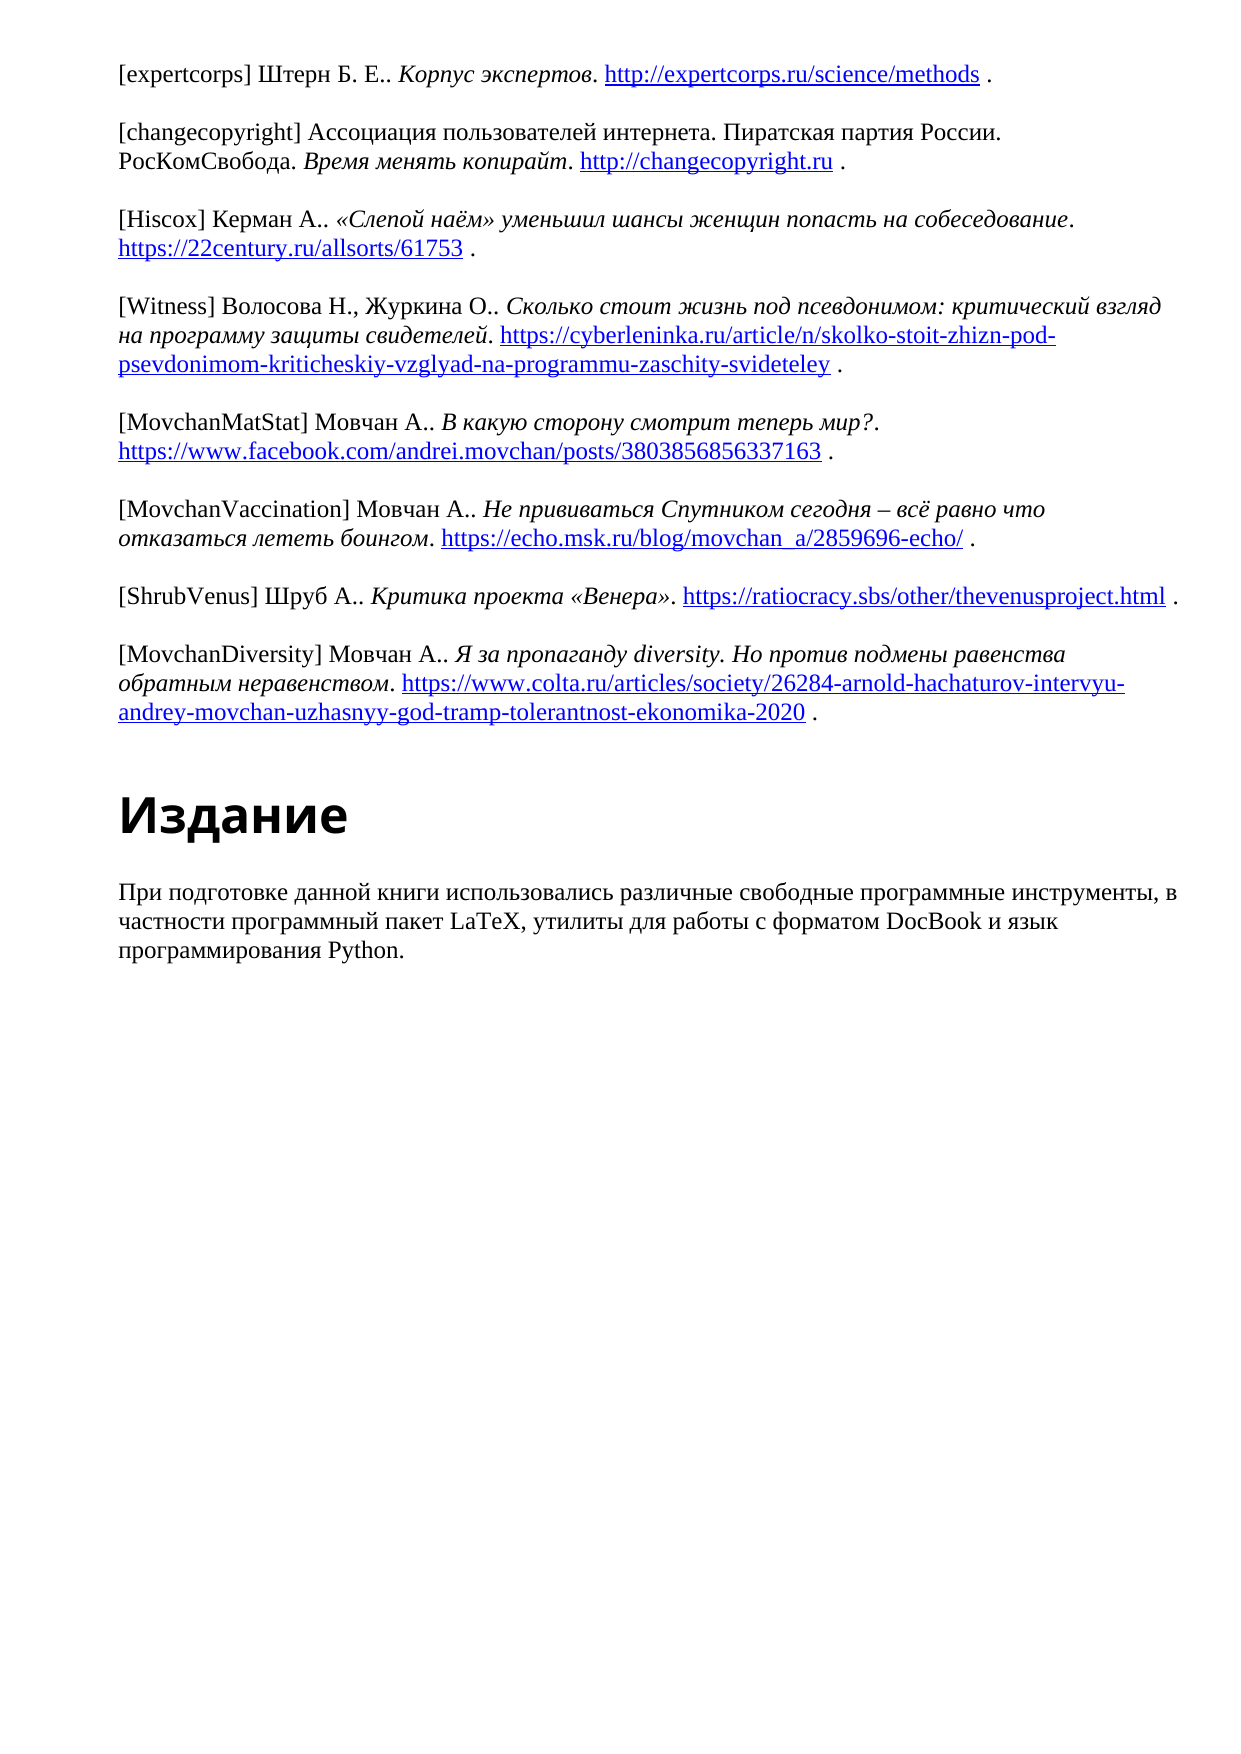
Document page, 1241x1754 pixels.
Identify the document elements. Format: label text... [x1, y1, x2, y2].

text [MovchanMatStat] Мовчан А.. В какую сторону смотрит теперь мир?. https://www.facebook.com/andrei.movchan/posts/3803856856337163 . [118, 407, 1181, 464]
text [MovchanVaccination] Мовчан А.. Не прививаться Спутником сегодня – всё равно что отказаться лететь боингом. https://echo.msk.ru/blog/movchan_a/2859696-echo/ . [118, 494, 1181, 551]
subtitle Издание [118, 780, 1181, 848]
text При подготовке данной книги использовались различные свободные программные инструменты, в частности программный пакет LaTeX, утилиты для работы с форматом DocBook и язык программирования Python. [118, 877, 1181, 964]
text [Hiscox] Керман А.. «Слепой наём» уменьшил шансы женщин попасть на собеседование. https://22century.ru/allsorts/61753 . [118, 204, 1181, 262]
text [Witness] Волосова Н., Журкина О.. Сколько стоит жизнь под псевдонимом: критический взгляд на программу защиты свидетелей. https://cyberleninka.ru/article/n/skolko-stoit-zhizn-pod-psevdonimom-kriticheskiy-vzglyad-na-programmu-zaschity-svideteley . [118, 291, 1181, 377]
text [expertcorps] Штерн Б. Е.. Корпус экспертов. http://expertcorps.ru/science/methods . [118, 59, 1181, 88]
text [changecopyright] Ассоциация пользователей интернета. Пиратская партия России. РосКомСвобода. Время менять копирайт. http://changecopyright.ru . [118, 117, 1181, 175]
text [MovchanDiversity] Мовчан А.. Я за пропаганду diversity. Но против подмены равенства обратным неравенством. https://www.colta.ru/articles/society/26284-arnold-hachaturov-intervyu-andrey-movchan-uzhasnyy-god-tramp-tolerantnost-ekonomika-2020 . [118, 639, 1181, 725]
text [ShrubVenus] Шруб А.. Критика проекта «Венера». https://ratiocracy.sbs/other/thevenusproject.html . [118, 581, 1181, 610]
